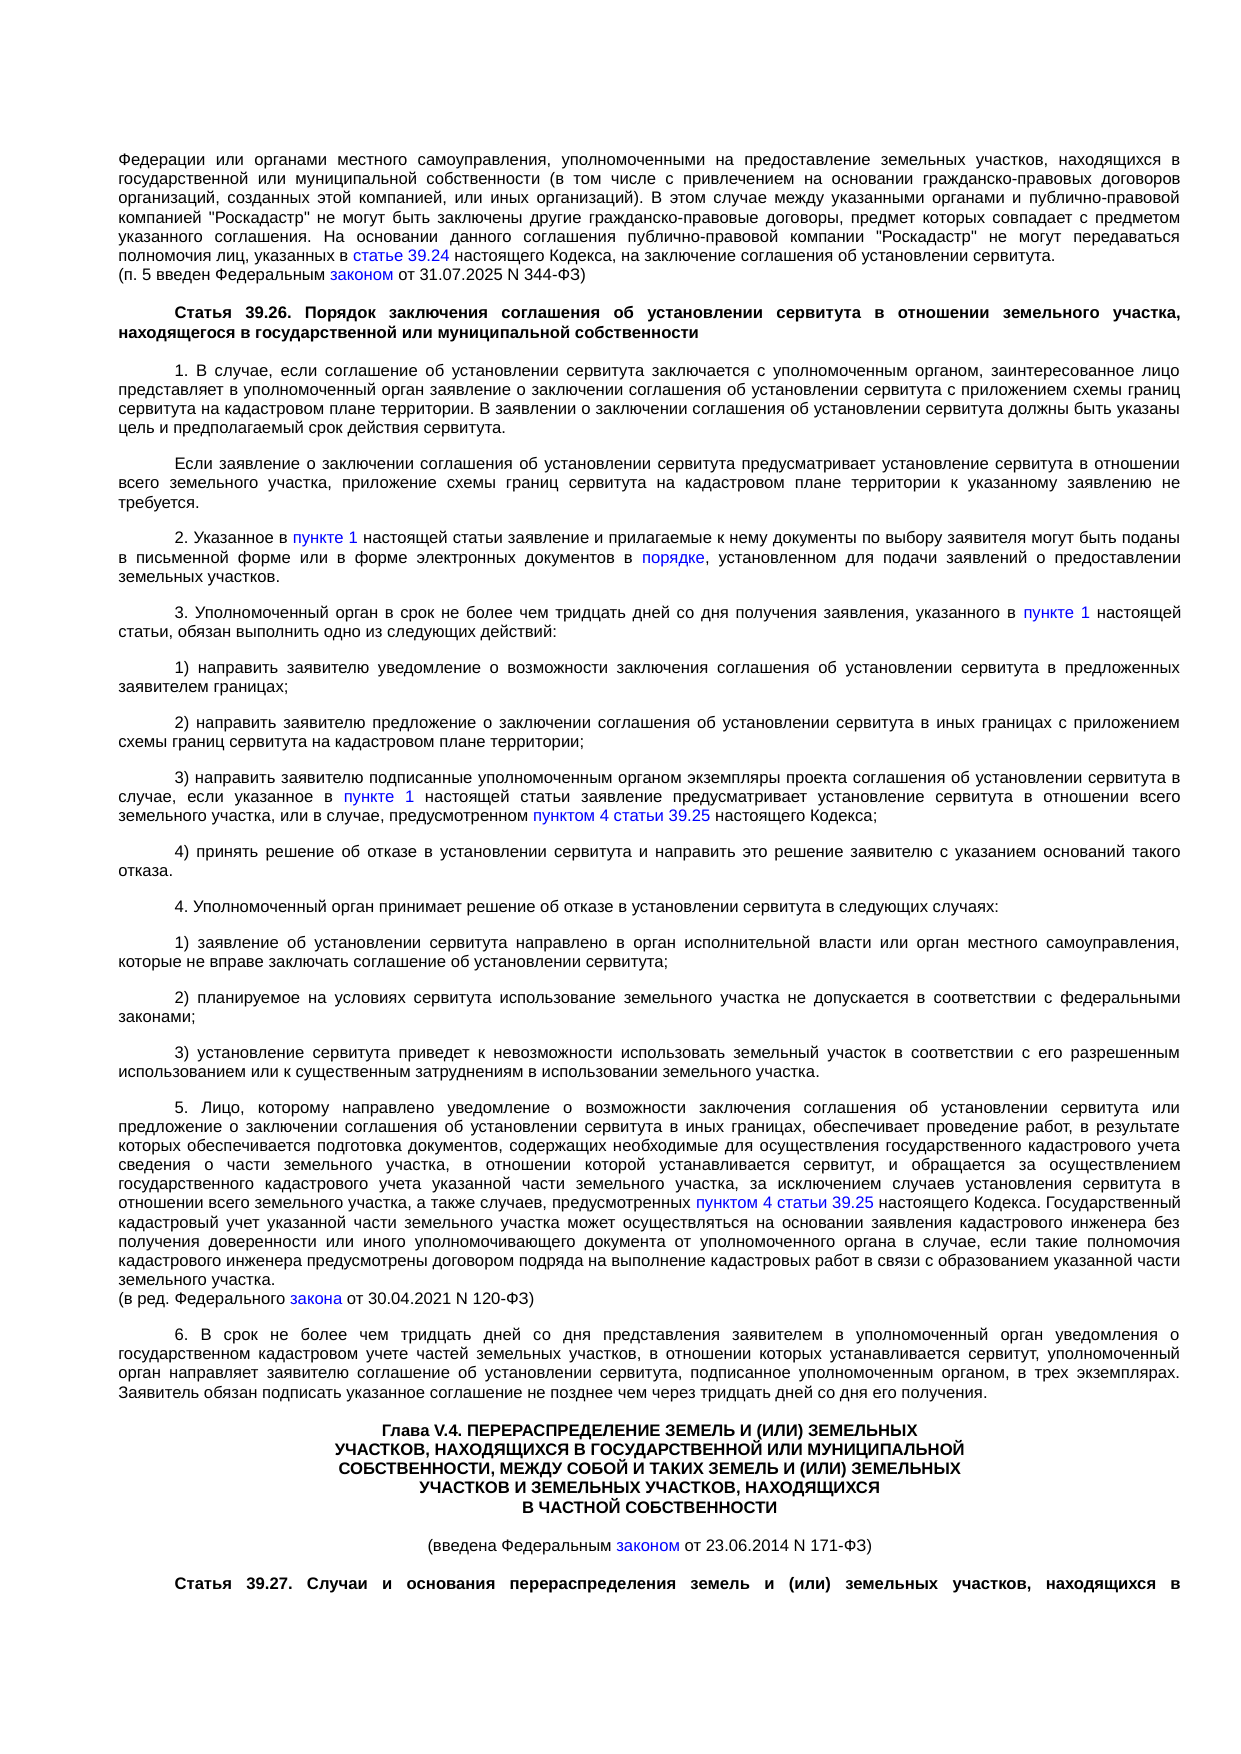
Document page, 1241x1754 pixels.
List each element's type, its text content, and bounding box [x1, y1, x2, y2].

text УЧАСТКОВ И ЗЕМЕЛЬНЫХ УЧАСТКОВ, НАХОДЯЩИХСЯ [118, 1478, 1181, 1497]
subtitle Статья 39.26. Порядок заключения соглашения об установлении сервитута в отношении земельного участка, находящегося в государственной или муниципальной собственности [118, 303, 1181, 342]
text Федерации или органами местного самоуправления, уполномоченными на предоставление земельных участков, находящихся в государственной или муниципальной собственности (в том числе с привлечением на основании гражданско-правовых договоров организаций, созданных этой компанией, или иных организаций). В этом случае между указанными органами и публично-правовой компанией "Роскадастр" не могут быть заключены другие гражданско-правовые договоры, предмет которых совпадает с предметом указанного соглашения. На основании данного соглашения публично-правовой компании "Роскадастр" не могут передаваться полномочия лиц, указанных в статье 39.24 настоящего Кодекса, на заключение соглашения об установлении сервитута. [118, 150, 1181, 265]
text Если заявление о заключении соглашения об установлении сервитута предусматривает установление сервитута в отношении всего земельного участка, приложение схемы границ сервитута на кадастровом плане территории к указанному заявлению не требуется. [118, 454, 1181, 512]
text 3) установление сервитута приведет к невозможности использовать земельный участок в соответствии с его разрешенным использованием или к существенным затруднениям в использовании земельного участка. [118, 1042, 1181, 1081]
text 3) направить заявителю подписанные уполномоченным органом экземпляры проекта соглашения об установлении сервитута в случае, если указанное в пункте 1 настоящей статьи заявление предусматривает установление сервитута в отношении всего земельного участка, или в случае, предусмотренном пунктом 4 статьи 39.25 настоящего Кодекса; [118, 767, 1181, 825]
subtitle Статья 39.27. Случаи и основания перераспределения земель и (или) земельных участков, находящихся в [118, 1574, 1181, 1593]
text 4) принять решение об отказе в установлении сервитута и направить это решение заявителю с указанием оснований такого отказа. [118, 842, 1181, 880]
text (п. 5 введен Федеральным законом от 31.07.2025 N 344-ФЗ) [118, 265, 1181, 284]
text 1) направить заявителю уведомление о возможности заключения соглашения об установлении сервитута в предложенных заявителем границах; [118, 657, 1181, 696]
text 2) направить заявителю предложение о заключении соглашения об установлении сервитута в иных границах с приложением схемы границ сервитута на кадастровом плане территории; [118, 712, 1181, 751]
subtitle Глава V.4. ПЕРЕРАСПРЕДЕЛЕНИЕ ЗЕМЕЛЬ И (ИЛИ) ЗЕМЕЛЬНЫХ [118, 1421, 1181, 1440]
text 6. В срок не более чем тридцать дней со дня представления заявителем в уполномоченный орган уведомления о государственном кадастровом учете частей земельных участков, в отношении которых устанавливается сервитут, уполномоченный орган направляет заявителю соглашение об установлении сервитута, подписанное уполномоченным органом, в трех экземплярах. Заявитель обязан подписать указанное соглашение не позднее чем через тридцать дней со дня его получения. [118, 1325, 1181, 1402]
text 3. Уполномоченный орган в срок не более чем тридцать дней со дня получения заявления, указанного в пункте 1 настоящей статьи, обязан выполнить одно из следующих действий: [118, 602, 1181, 641]
text 1) заявление об установлении сервитута направлено в орган исполнительной власти или орган местного самоуправления, которые не вправе заключать соглашение об установлении сервитута; [118, 932, 1181, 971]
text 2) планируемое на условиях сервитута использование земельного участка не допускается в соответствии с федеральными законами; [118, 987, 1181, 1026]
text (в ред. Федерального закона от 30.04.2021 N 120-ФЗ) [118, 1289, 1181, 1308]
text СОБСТВЕННОСТИ, МЕЖДУ СОБОЙ И ТАКИХ ЗЕМЕЛЬ И (ИЛИ) ЗЕМЕЛЬНЫХ [118, 1459, 1181, 1478]
text 2. Указанное в пункте 1 настоящей статьи заявление и прилагаемые к нему документы по выбору заявителя могут быть поданы в письменной форме или в форме электронных документов в порядке, установленном для подачи заявлений о предоставлении земельных участков. [118, 528, 1181, 586]
text В ЧАСТНОЙ СОБСТВЕННОСТИ [118, 1497, 1181, 1517]
text 4. Уполномоченный орган принимает решение об отказе в установлении сервитута в следующих случаях: [118, 897, 1181, 916]
text УЧАСТКОВ, НАХОДЯЩИХСЯ В ГОСУДАРСТВЕННОЙ ИЛИ МУНИЦИПАЛЬНОЙ [118, 1440, 1181, 1459]
text 1. В случае, если соглашение об установлении сервитута заключается с уполномоченным органом, заинтересованное лицо представляет в уполномоченный орган заявление о заключении соглашения об установлении сервитута с приложением схемы границ сервитута на кадастровом плане территории. В заявлении о заключении соглашения об установлении сервитута должны быть указаны цель и предполагаемый срок действия сервитута. [118, 361, 1181, 437]
text 5. Лицо, которому направлено уведомление о возможности заключения соглашения об установлении сервитута или предложение о заключении соглашения об установлении сервитута в иных границах, обеспечивает проведение работ, в результате которых обеспечивается подготовка документов, содержащих необходимые для осуществления государственного кадастрового учета сведения о части земельного участка, в отношении которой устанавливается сервитут, и обращается за осуществлением государственного кадастрового учета указанной части земельного участка, за исключением случаев установления сервитута в отношении всего земельного участка, а также случаев, предусмотренных пунктом 4 статьи 39.25 настоящего Кодекса. Государственный кадастровый учет указанной части земельного участка может осуществляться на основании заявления кадастрового инженера без получения доверенности или иного уполномочивающего документа от уполномоченного органа в случае, если такие полномочия кадастрового инженера предусмотрены договором подряда на выполнение кадастровых работ в связи с образованием указанной части земельного участка. [118, 1097, 1181, 1289]
text (введена Федеральным законом от 23.06.2014 N 171-ФЗ) [118, 1536, 1181, 1555]
